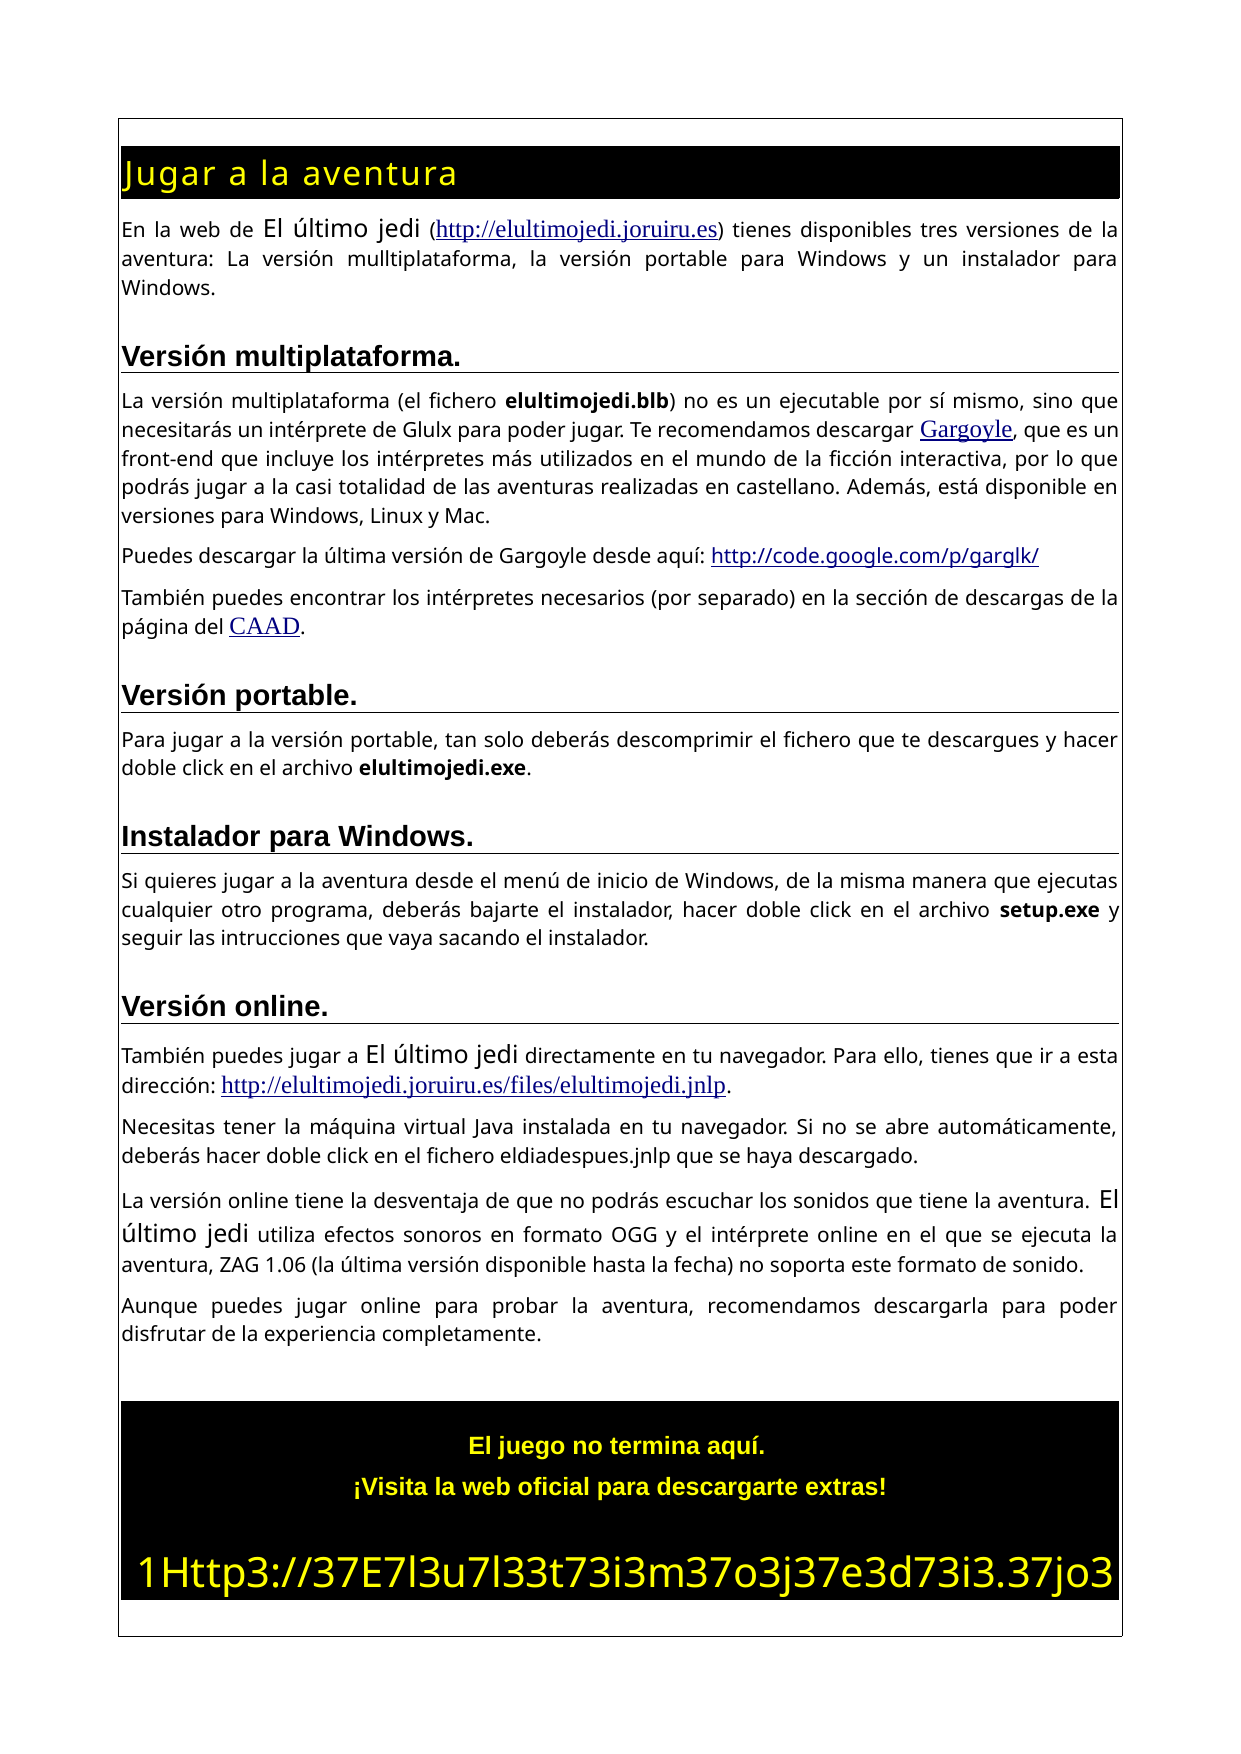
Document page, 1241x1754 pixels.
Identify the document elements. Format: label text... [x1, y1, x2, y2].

subtitle Versión online. [121, 989, 1119, 1023]
text La versión online tiene la desventaja de que no podrás escuchar los sonidos que tiene la aventura. El último jedi utiliza efectos sonoros en formato OGG y el intérprete online en el que se ejecuta la aventura, ZAG 1.06 (la última versión disponible hasta la fecha) no soporta este formato de sonido. [121, 1182, 1119, 1278]
text También puedes encontrar los intérpretes necesarios (por separado) en la sección de descargas de la página del CAAD. [121, 583, 1119, 641]
text Necesitas tener la máquina virtual Java instalada en tu navegador. Si no se abre automáticamente, deberás hacer doble click en el fichero eldiadespues.jnlp que se haya descargado. [121, 1112, 1119, 1169]
text 1Http3://37E7l3u7l33t73i3m37o3j37e3d73i3.37jo3 [121, 1543, 1119, 1600]
text ¡Visita la web oficial para descargarte extras! [121, 1472, 1119, 1501]
text La versión multiplataforma (el fichero elultimojedi.blb) no es un ejecutable por sí mismo, sino que necesitarás un intérprete de Glulx para poder jugar. Te recomendamos descargar Gargoyle, que es un front-end que incluye los intérpretes más utilizados en el mundo de la ficción interactiva, por lo que podrás jugar a la casi totalidad de las aventuras realizadas en castellano. Además, está disponible en versiones para Windows, Linux y Mac. [121, 386, 1119, 529]
text El juego no termina aquí. [121, 1431, 1119, 1459]
text También puedes jugar a El último jedi directamente en tu navegador. Para ello, tienes que ir a esta dirección: http://elultimojedi.joruiru.es/files/elultimojedi.jnlp. [121, 1036, 1119, 1100]
text Aunque puedes jugar online para probar la aventura, recomendamos descargarla para poder disfrutar de la experiencia completamente. [121, 1291, 1119, 1348]
subtitle Versión portable. [121, 678, 1119, 712]
text Si quieres jugar a la aventura desde el menú de inicio de Windows, de la misma manera que ejecutas cualquier otro programa, deberás bajarte el instalador, hacer doble click en el archivo setup.exe y seguir las intrucciones que vaya sacando el instalador. [121, 867, 1119, 952]
subtitle Jugar a la aventura [122, 147, 1119, 198]
text Para jugar a la versión portable, tan solo deberás descomprimir el fichero que te descargues y hacer doble click en el archivo elultimojedi.exe. [121, 725, 1119, 782]
subtitle Versión multiplataforma. [121, 339, 1119, 372]
text Puedes descargar la última versión de Gargoyle desde aquí: http://code.google.com/p/garglk/ [121, 542, 1119, 570]
text En la web de El último jedi (http://elultimojedi.joruiru.es) tienes disponibles tres versiones de la aventura: La versión mulltiplataforma, la versión portable para Windows y un instalador para Windows. [121, 210, 1119, 301]
subtitle Instalador para Windows. [121, 819, 1119, 853]
